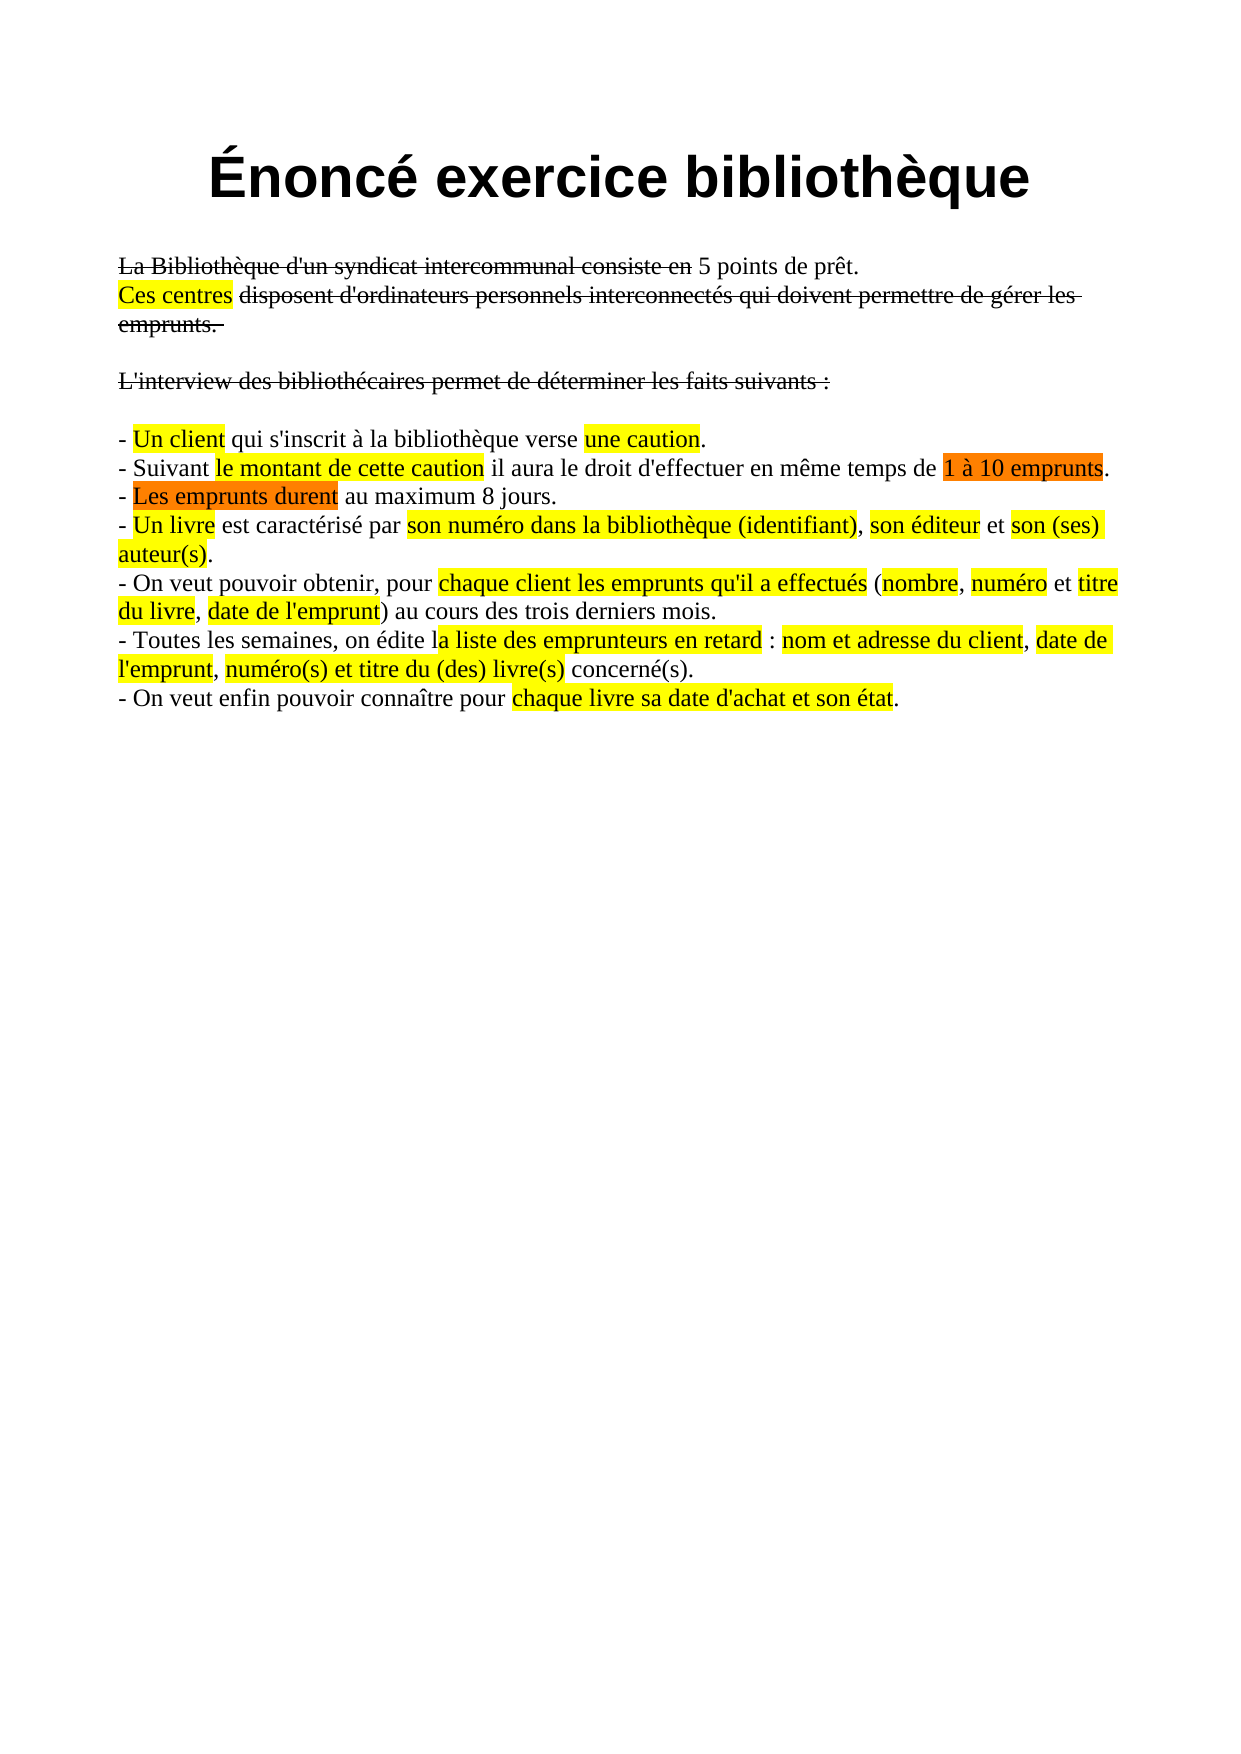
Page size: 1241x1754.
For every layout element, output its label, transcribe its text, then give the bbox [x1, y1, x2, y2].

text - On veut pouvoir obtenir, pour chaque client les emprunts qu'il a effectués (nombre, numéro et titre du livre, date de l'emprunt) au cours des trois derniers mois. [118, 568, 1122, 625]
text - Un livre est caractérisé par son numéro dans la bibliothèque (identifiant), son éditeur et son (ses) auteur(s). [118, 510, 1122, 568]
text L'interview des bibliothécaires permet de déterminer les faits suivants : [118, 366, 1122, 395]
text - On veut enfin pouvoir connaître pour chaque livre sa date d'achat et son état. [118, 683, 1122, 711]
title Énoncé exercice bibliothèque [118, 143, 1122, 210]
text - Toutes les semaines, on édite la liste des emprunteurs en retard : nom et adresse du client, date de l'emprunt, numéro(s) et titre du (des) livre(s) concerné(s). [118, 625, 1122, 683]
text - Les emprunts durent au maximum 8 jours. [118, 481, 1122, 510]
text - Suivant le montant de cette caution il aura le droit d'effectuer en même temps de 1 à 10 emprunts. [118, 453, 1122, 481]
text Ces centres disposent d'ordinateurs personnels interconnectés qui doivent permettre de gérer les emprunts. [118, 280, 1122, 338]
text La Bibliothèque d'un syndicat intercommunal consiste en 5 points de prêt. [118, 251, 1122, 280]
text - Un client qui s'inscrit à la bibliothèque verse une caution. [118, 424, 1122, 453]
